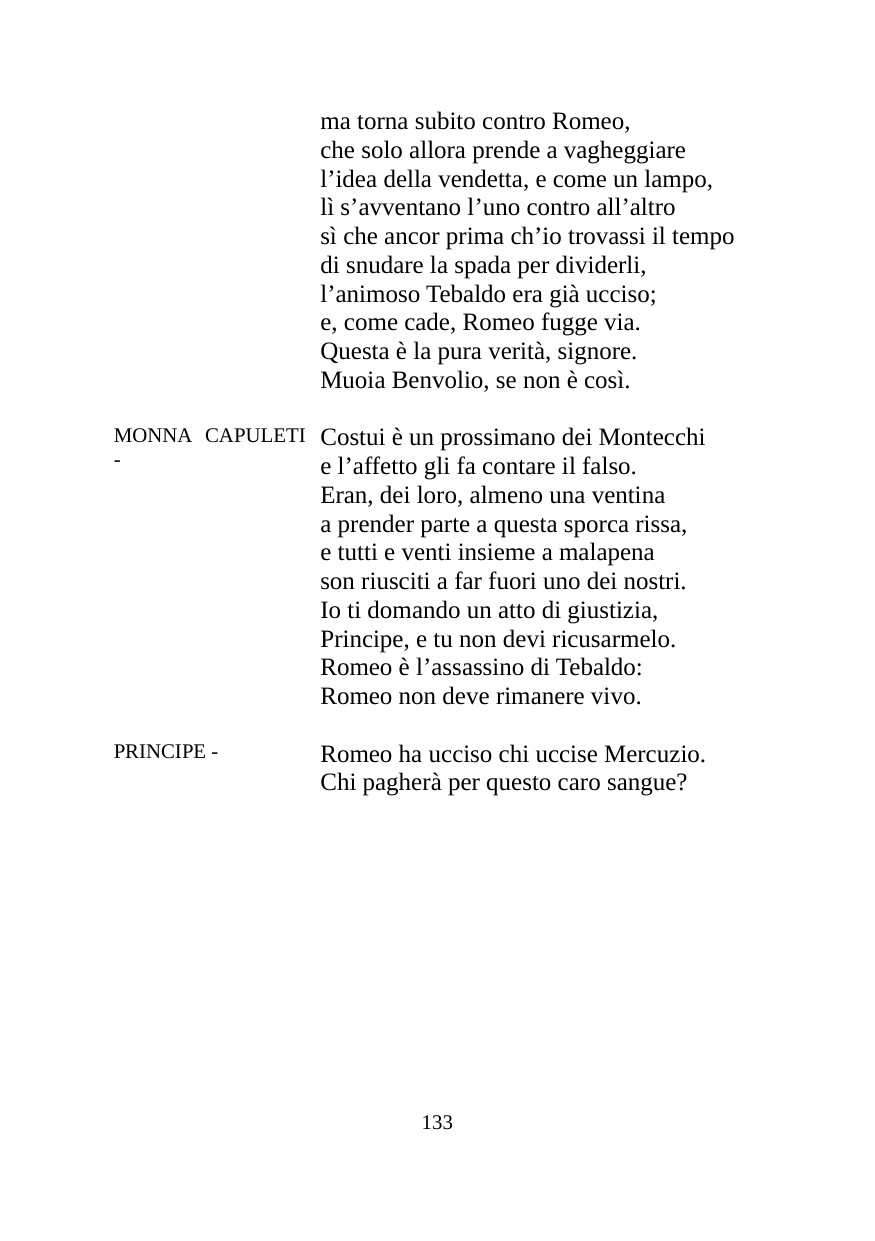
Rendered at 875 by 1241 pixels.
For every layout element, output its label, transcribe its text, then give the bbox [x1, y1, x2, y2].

table_cell Costui è un prossimano dei Montecchi e l’affetto gli fa contare il falso. Eran, dei loro, almeno una ventina [313, 423, 768, 509]
table_cell a prender parte a questa sporca rissa, e tutti e venti insieme a malapena son riusciti a far fuori uno dei nostri. Io ti domando un atto di giustizia, Principe, e tu non devi ricusarmelo. Romeo è l’assassino di Tebaldo: Romeo non deve rimanere vivo. [313, 509, 768, 739]
table_cell [106, 509, 313, 739]
table_cell MONNA CAPULETI - [106, 423, 313, 509]
table_cell Romeo ha ucciso chi uccise Mercuzio. Chi pagherà per questo caro sangue? [313, 739, 768, 825]
table_cell ma torna subito contro Romeo, che solo allora prende a vagheggiare l’idea della vendetta, e come un lampo, lì s’avventano l’uno contro all’altro sì che ancor prima ch’io trovassi il tempo di snudare la spada per dividerli, l’animoso Tebaldo era già ucciso; e, come cade, Romeo fugge via. Questa è la pura verità, signore. Muoia Benvolio, se non è così. [313, 106, 768, 422]
table_cell [106, 106, 313, 422]
table_cell PRINCIPE - [106, 739, 313, 825]
